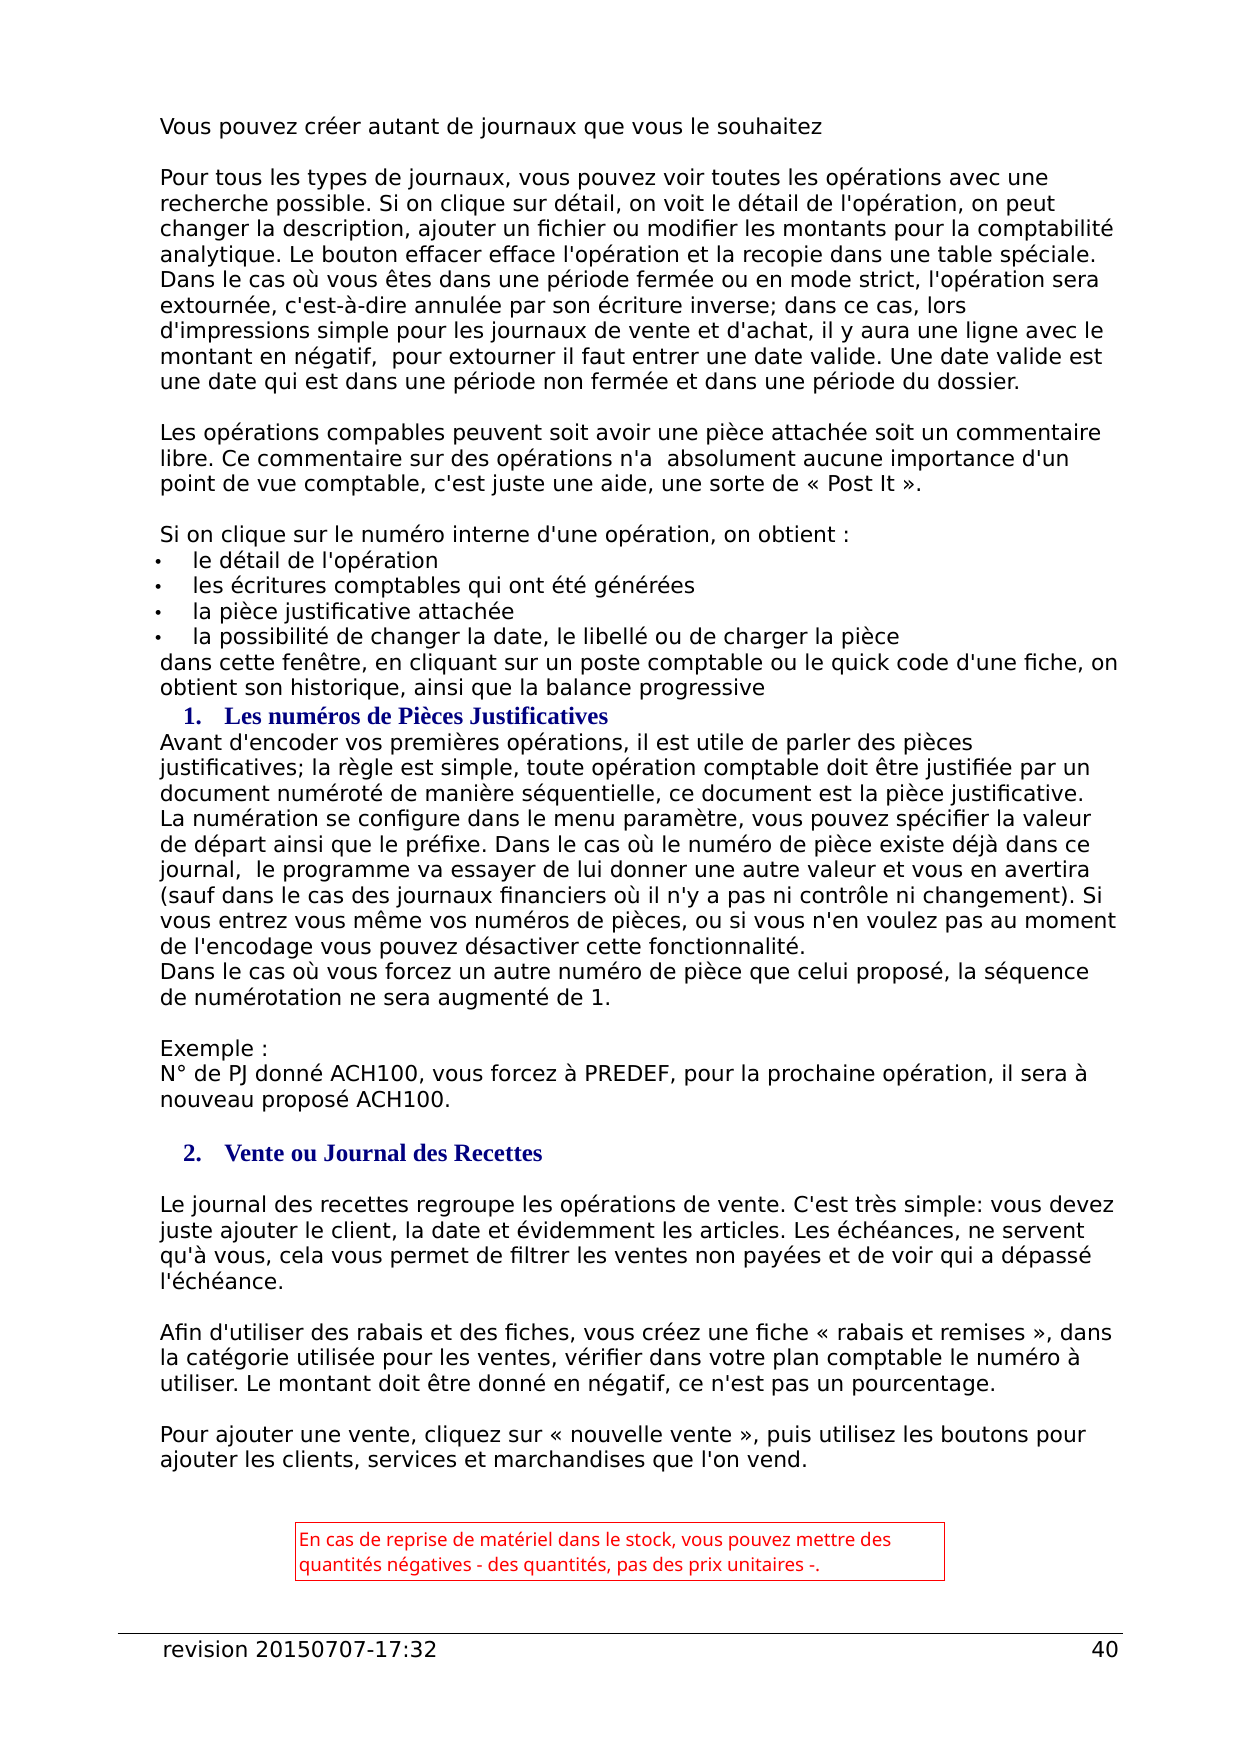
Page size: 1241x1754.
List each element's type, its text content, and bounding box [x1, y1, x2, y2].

text Afin d'utiliser des rabais et des fiches, vous créez une fiche « rabais et remises », dans la catégorie utilisée pour les ventes, vérifier dans votre plan comptable le numéro à utiliser. Le montant doit être donné en négatif, ce n'est pas un pourcentage. [159, 1320, 1123, 1397]
text Si on clique sur le numéro interne d'une opération, on obtient : [159, 522, 1123, 548]
list les écritures comptables qui ont été générées [155, 573, 1123, 599]
text N° de PJ donné ACH100, vous forcez à PREDEF, pour la prochaine opération, il sera à nouveau proposé ACH100. [159, 1062, 1123, 1113]
text Les opérations compables peuvent soit avoir une pièce attachée soit un commentaire libre. Ce commentaire sur des opérations n'a absolument aucune importance d'un point de vue comptable, c'est juste une aide, une sorte de « Post It ». [159, 420, 1123, 497]
text Exemple : [159, 1036, 1123, 1062]
text Le journal des recettes regroupe les opérations de vente. C'est très simple: vous devez juste ajouter le client, la date et évidemment les articles. Les échéances, ne servent qu'à vous, cela vous permet de filtrer les ventes non payées et de voir qui a dépassé l'échéance. [159, 1192, 1123, 1294]
text Dans le cas où vous forcez un autre numéro de pièce que celui proposé, la séquence de numérotation ne sera augmenté de 1. [159, 959, 1123, 1011]
text Pour tous les types de journaux, vous pouvez voir toutes les opérations avec une recherche possible. Si on clique sur détail, on voit le détail de l'opération, on peut changer la description, ajouter un fichier ou modifier les montants pour la comptabilité analytique. Le bouton effacer efface l'opération et la recopie dans une table spéciale. Dans le cas où vous êtes dans une période fermée ou en mode strict, l'opération sera extournée, c'est-à-dire annulée par son écriture inverse; dans ce cas, lors d'impressions simple pour les journaux de vente et d'achat, il y aura une ligne avec le montant en négatif, pour extourner il faut entrer une date valide. Une date valide est une date qui est dans une période non fermée et dans une période du dossier. [159, 165, 1123, 395]
list la pièce justificative attachée [155, 599, 1123, 624]
text Pour ajouter une vente, cliquez sur « nouvelle vente », puis utilisez les boutons pour ajouter les clients, services et marchandises que l'on vend. [159, 1422, 1123, 1473]
text En cas de reprise de matériel dans le stock, vous pouvez mettre des quantités négatives - des quantités, pas des prix unitaires -. [296, 1523, 944, 1580]
subtitle Vente ou Journal des Recettes [177, 1138, 1123, 1167]
subtitle Les numéros de Pièces Justificatives [177, 701, 1123, 730]
text Avant d'encoder vos premières opérations, il est utile de parler des pièces justificatives; la règle est simple, toute opération comptable doit être justifiée par un document numéroté de manière séquentielle, ce document est la pièce justificative. [159, 730, 1123, 806]
text Vous pouvez créer autant de journaux que vous le souhaitez [159, 114, 1123, 139]
list la possibilité de changer la date, le libellé ou de charger la pièce [155, 624, 1123, 650]
text dans cette fenêtre, en cliquant sur un poste comptable ou le quick code d'une fiche, on obtient son historique, ainsi que la balance progressive [159, 650, 1123, 701]
list le détail de l'opération [155, 548, 1123, 573]
text La numération se configure dans le menu paramètre, vous pouvez spécifier la valeur de départ ainsi que le préfixe. Dans le cas où le numéro de pièce existe déjà dans ce journal, le programme va essayer de lui donner une autre valeur et vous en avertira (sauf dans le cas des journaux financiers où il n'y a pas ni contrôle ni changement). Si vous entrez vous même vos numéros de pièces, ou si vous n'en voulez pas au moment de l'encodage vous pouvez désactiver cette fonctionnalité. [159, 806, 1123, 959]
